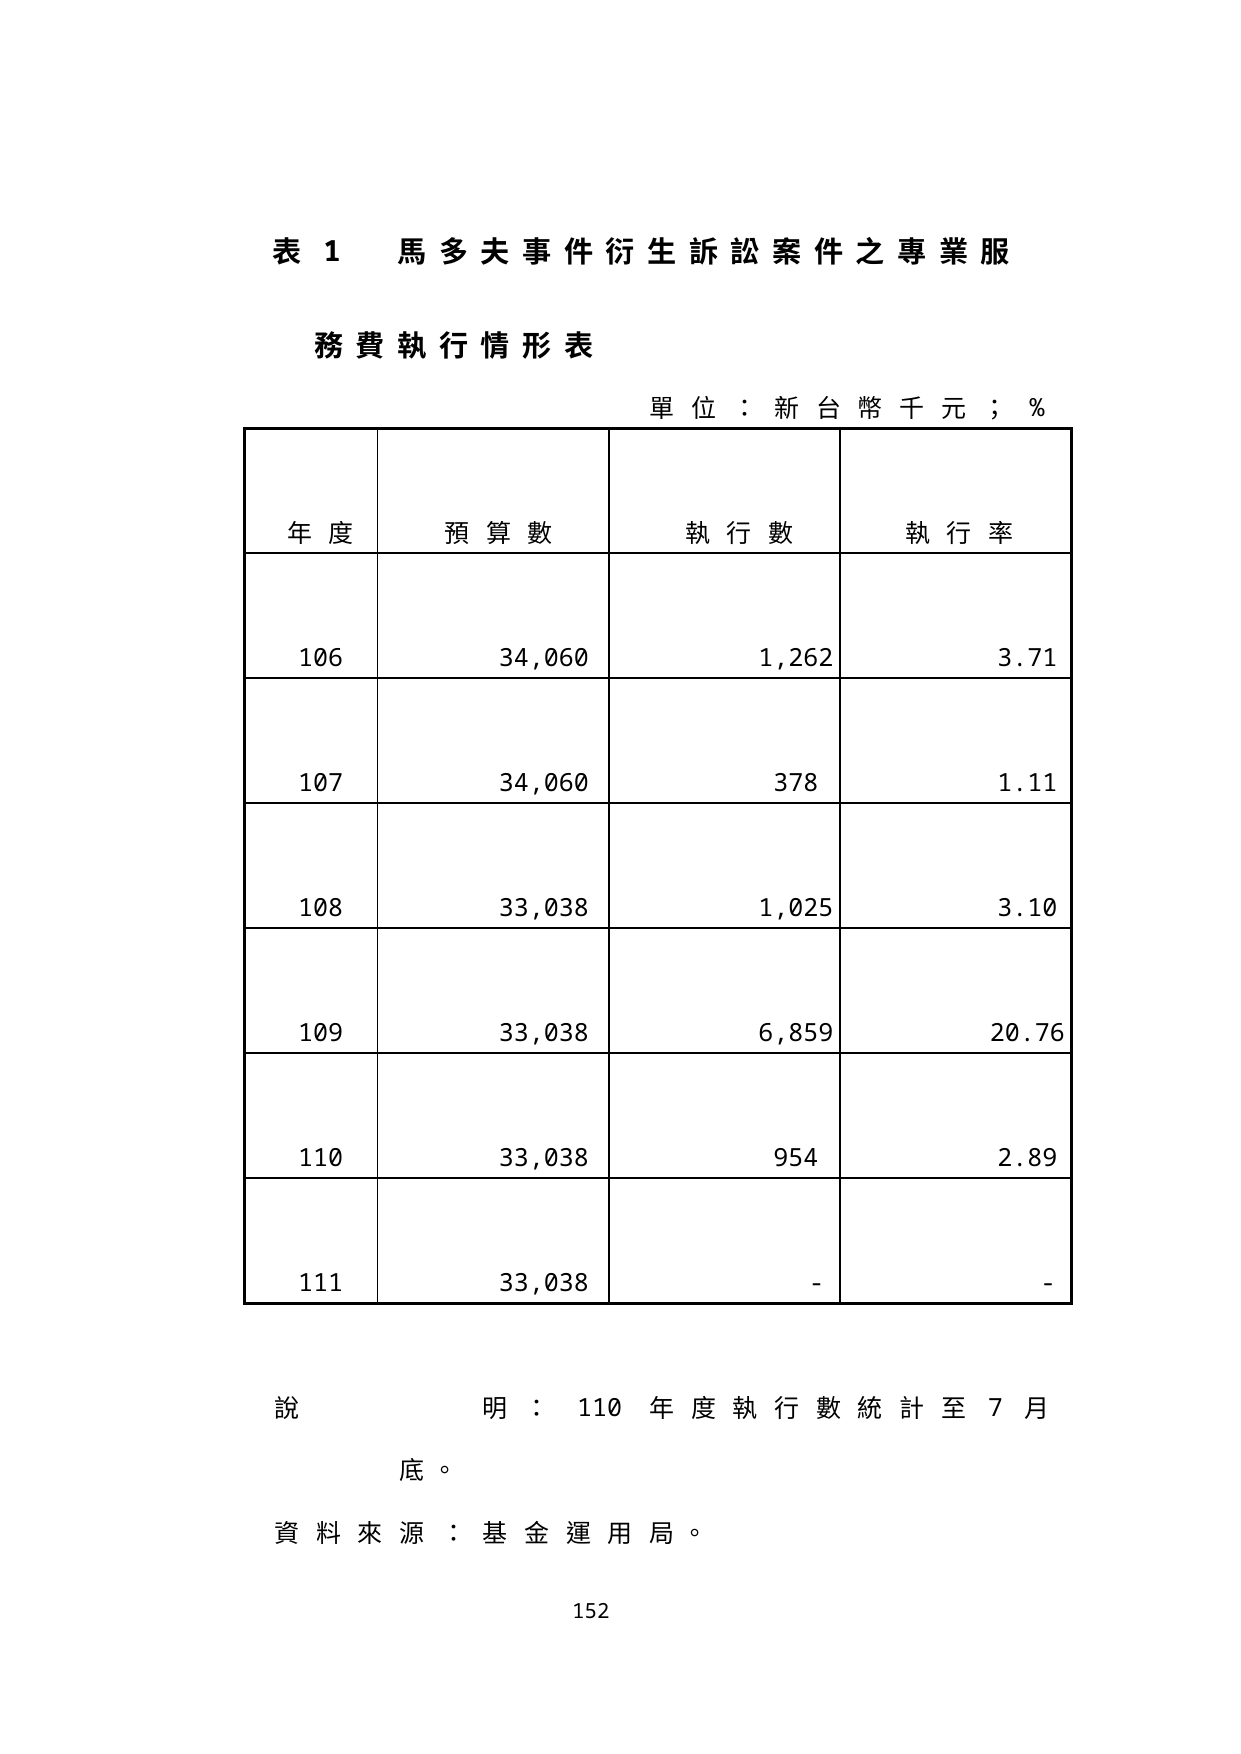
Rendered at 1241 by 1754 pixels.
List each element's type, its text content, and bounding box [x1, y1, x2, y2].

table_cell 20.76 [841, 929, 1070, 1052]
table_cell 34,060 [378, 679, 608, 802]
table_cell 1.11 [841, 679, 1070, 802]
table_cell - [610, 1179, 839, 1302]
text 表1 馬多夫事件衍生訴訟案件之專業服務費執行情形表 [242, 177, 1056, 365]
table_cell 110 [246, 1054, 377, 1177]
table_cell 3.10 [841, 804, 1070, 927]
table_cell 2.89 [841, 1054, 1070, 1177]
table_cell 111 [246, 1179, 377, 1302]
table_header 執行數 [610, 430, 839, 552]
table_cell 3.71 [841, 554, 1070, 677]
table_cell 107 [246, 679, 377, 802]
table_header 執行率 [841, 430, 1070, 552]
table_cell 33,038 [378, 1179, 608, 1302]
table_cell 108 [246, 804, 377, 927]
table_cell 954 [610, 1054, 839, 1177]
table_cell - [841, 1179, 1070, 1302]
table_header 預算數 [378, 430, 608, 552]
table_cell 34,060 [378, 554, 608, 677]
text 說 明：110年度執行數統計至7月底。 [242, 1365, 1058, 1490]
table_cell 33,038 [378, 1054, 608, 1177]
table_cell 1,262 [610, 554, 839, 677]
table_cell 33,038 [378, 929, 608, 1052]
table_header 年度 [246, 430, 377, 552]
table_cell 1,025 [610, 804, 839, 927]
table_cell 6,859 [610, 929, 839, 1052]
table_cell 109 [246, 929, 377, 1052]
table_cell 378 [610, 679, 839, 802]
text 資料來源：基金運用局。 [241, 1490, 1058, 1552]
table_cell 106 [246, 554, 377, 677]
table_cell 33,038 [378, 804, 608, 927]
text 單位：新台幣千元；% [183, 365, 1058, 427]
